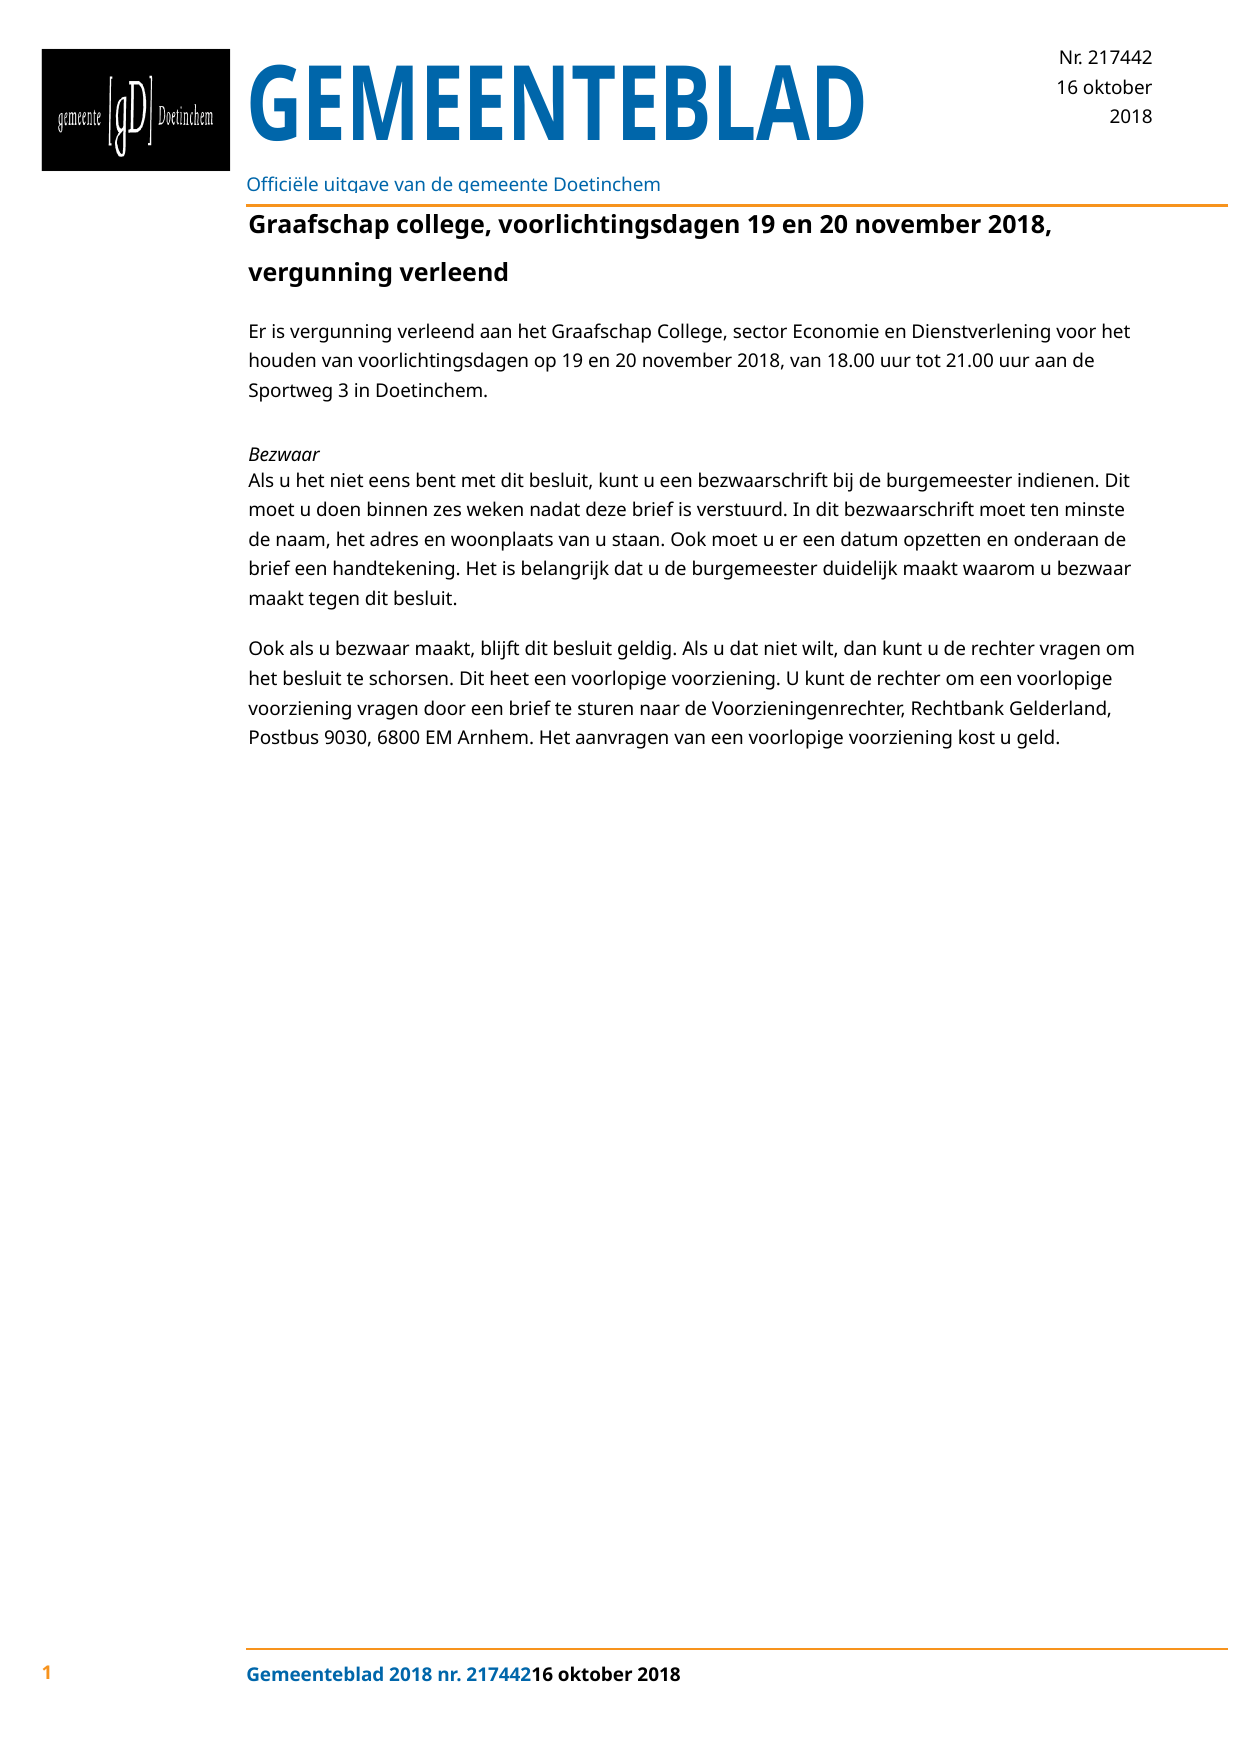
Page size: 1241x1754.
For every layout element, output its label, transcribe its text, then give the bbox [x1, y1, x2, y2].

text Als u het niet eens bent met dit besluit, kunt u een bezwaarschrift bij de burgemeester indienen. Dit moet u doen binnen zes weken nadat deze brief is verstuurd. In dit bezwaarschrift moet ten minste de naam, het adres en woonplaats van u staan. Ook moet u er een datum opzetten en onderaan de brief een handtekening. Het is belangrijk dat u de burgemeester duidelijk maakt waarom u bezwaar maakt tegen dit besluit. [248, 467, 1152, 611]
text Er is vergunning verleend aan het Graafschap College, sector Economie en Dienstverlening voor het houden van voorlichtingsdagen op 19 en 20 november 2018, van 18.00 uur tot 21.00 uur aan de Sportweg 3 in Doetinchem. [248, 318, 1152, 403]
text Graafschap college, voorlichtingsdagen 19 en 20 november 2018, vergunning verleend [248, 207, 1152, 288]
picture [41, 47, 231, 172]
text Ook als u bezwaar maakt, blijft dit besluit geldig. Als u dat niet wilt, dan kunt u de rechter vragen om het besluit te schorsen. Dit heet een voorlopige voorziening. U kunt de rechter om een voorlopige voorziening vragen door een brief te sturen naar de Voorzieningenrechter, Rechtbank Gelderland, Postbus 9030, 6800 EM Arnhem. Het aanvragen van een voorlopige voorziening kost u geld. [248, 636, 1152, 750]
text Bezwaar [248, 441, 1152, 467]
